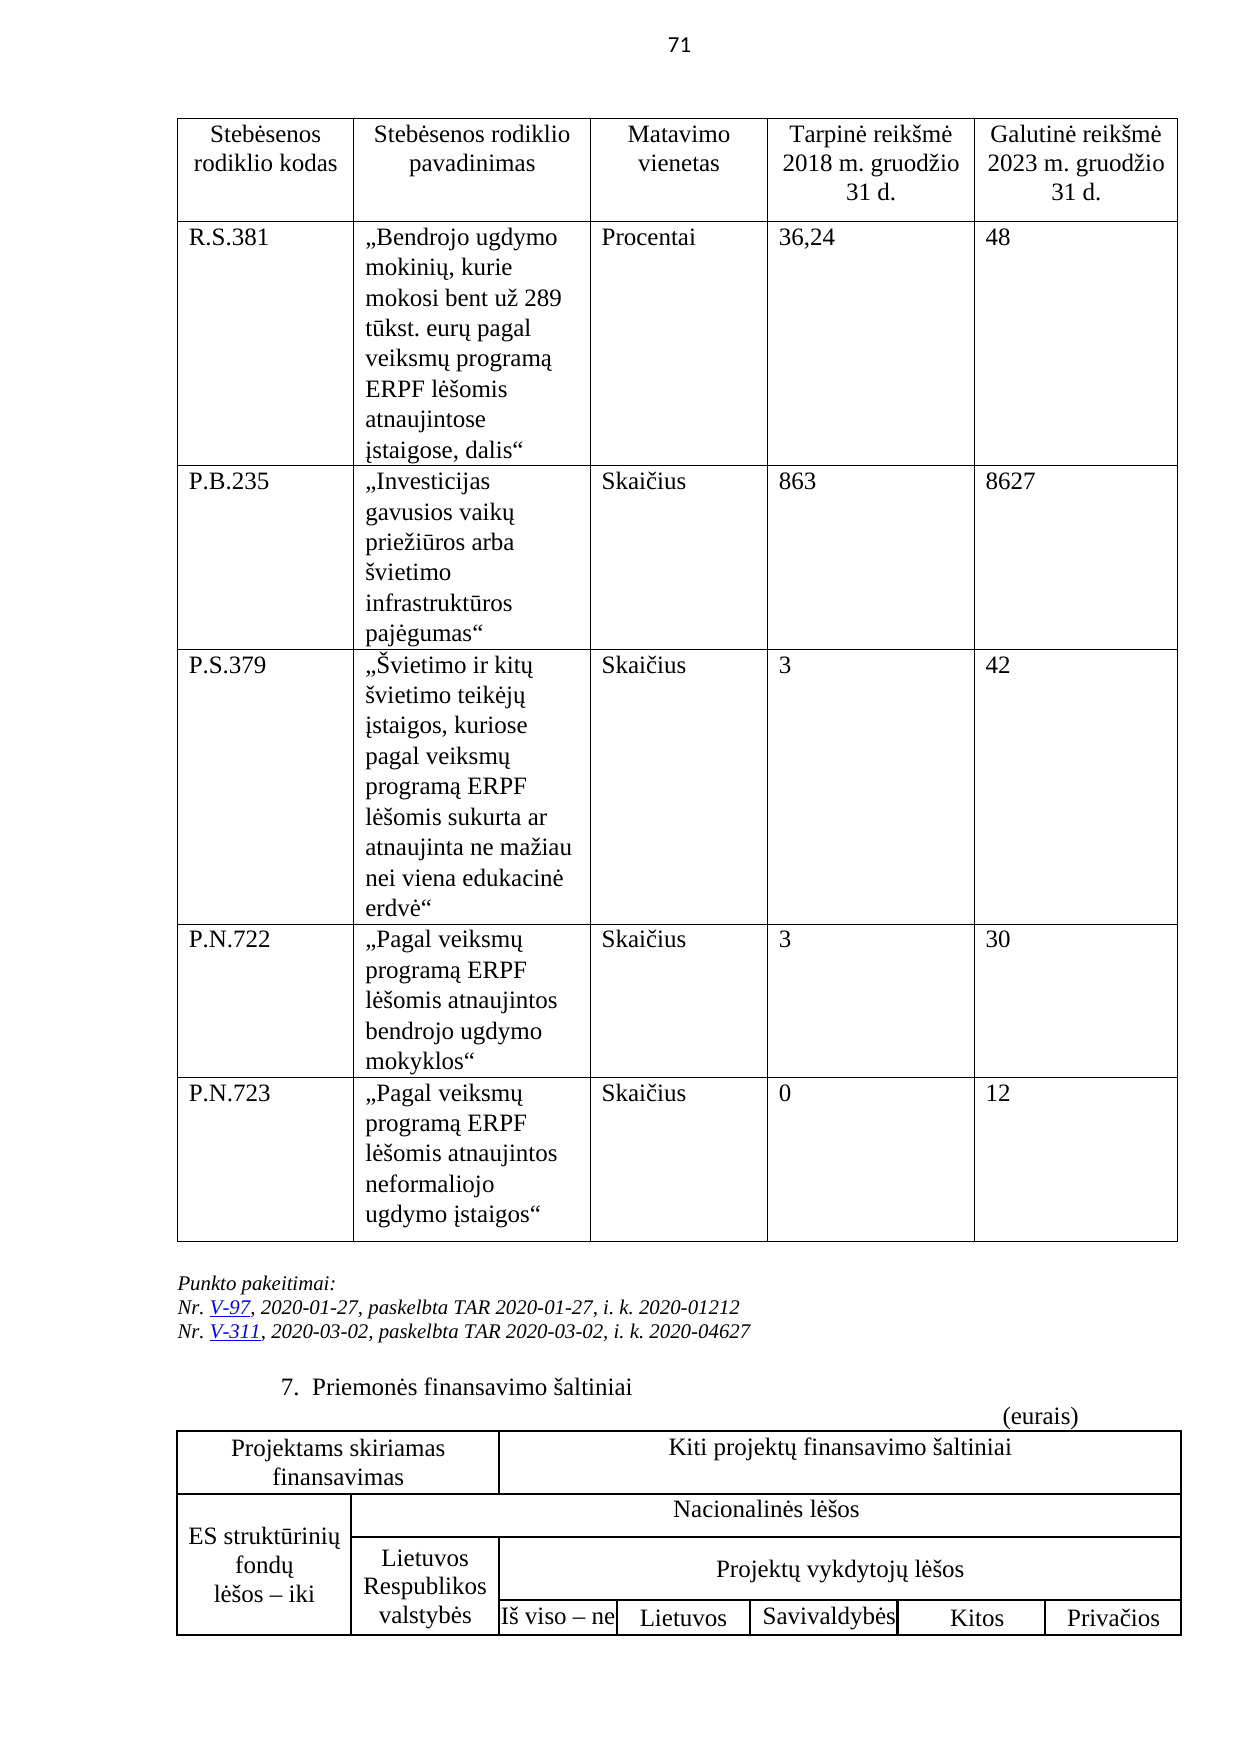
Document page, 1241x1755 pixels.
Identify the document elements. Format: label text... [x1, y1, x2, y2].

table_cell ES struktūrinių fondų lėšos – iki [178, 1495, 350, 1634]
text Punkto pakeitimai: [177, 1271, 1181, 1295]
table_cell „Švietimo ir kitų švietimo teikėjų įstaigos, kuriose pagal veiksmų programą ERPF lėšomis sukurta ar atnaujinta ne mažiau nei viena edukacinė erdvė“ [354, 650, 590, 923]
table_header Kiti projektų finansavimo šaltiniai [500, 1432, 1180, 1492]
table_cell 48 [975, 222, 1177, 465]
table_header Stebėsenos rodiklio kodas [178, 119, 353, 221]
table_cell P.N.722 [178, 925, 353, 1077]
table_cell Lietuvos Respublikos valstybės [352, 1538, 498, 1634]
table_cell „Pagal veiksmų programą ERPF lėšomis atnaujintos bendrojo ugdymo mokyklos“ [354, 925, 590, 1077]
table_header Tarpinė reikšmė 2018 m. gruodžio 31 d. [768, 119, 974, 221]
table_cell P.B.235 [178, 466, 353, 649]
table_cell 8627 [975, 466, 1177, 649]
table_header Stebėsenos rodiklio pavadinimas [354, 119, 590, 221]
table_cell Skaičius [591, 650, 767, 923]
table_cell 12 [975, 1078, 1177, 1241]
table_cell Iš viso – ne [500, 1601, 616, 1634]
text (eurais) [957, 1401, 1181, 1429]
table_cell „Investicijas gavusios vaikų priežiūros arba švietimo infrastruktūros pajėgumas“ [354, 466, 590, 649]
text Nr. V-311, 2020-03-02, paskelbta TAR 2020-03-02, i. k. 2020-04627 [177, 1319, 1181, 1343]
table_cell Kitos [899, 1601, 1044, 1634]
table_cell P.N.723 [178, 1078, 353, 1241]
table_cell 30 [975, 925, 1177, 1077]
text Nr. V-97, 2020-01-27, paskelbta TAR 2020-01-27, i. k. 2020-01212 [177, 1295, 1181, 1319]
table_cell P.S.379 [178, 650, 353, 923]
table_cell 0 [768, 1078, 974, 1241]
table_cell „Pagal veiksmų programą ERPF lėšomis atnaujintos neformaliojo ugdymo įstaigos“ [354, 1078, 590, 1241]
table_cell 42 [975, 650, 1177, 923]
table_header Matavimo vienetas [591, 119, 767, 221]
table_cell „Bendrojo ugdymo mokinių, kurie mokosi bent už 289 tūkst. eurų pagal veiksmų programą ERPF lėšomis atnaujintose įstaigose, dalis“ [354, 222, 590, 465]
table_cell Skaičius [591, 1078, 767, 1241]
table_cell Procentai [591, 222, 767, 465]
table_header Galutinė reikšmė 2023 m. gruodžio 31 d. [975, 119, 1177, 221]
table_cell Projektų vykdytojų lėšos [500, 1538, 1180, 1599]
table_header Projektams skiriamas finansavimas [178, 1432, 498, 1492]
table_cell Savivaldybės [751, 1601, 896, 1634]
table_cell Nacionalinės lėšos [352, 1495, 1180, 1536]
table_cell Privačios [1046, 1601, 1180, 1634]
table_cell Skaičius [591, 925, 767, 1077]
table_cell 3 [768, 650, 974, 923]
table_cell 863 [768, 466, 974, 649]
table_cell 3 [768, 925, 974, 1077]
table_cell Skaičius [591, 466, 767, 649]
table_cell R.S.381 [178, 222, 353, 465]
table_cell 36,24 [768, 222, 974, 465]
text 7. Priemonės finansavimo šaltiniai [177, 1372, 1181, 1401]
table_cell Lietuvos [618, 1601, 749, 1634]
